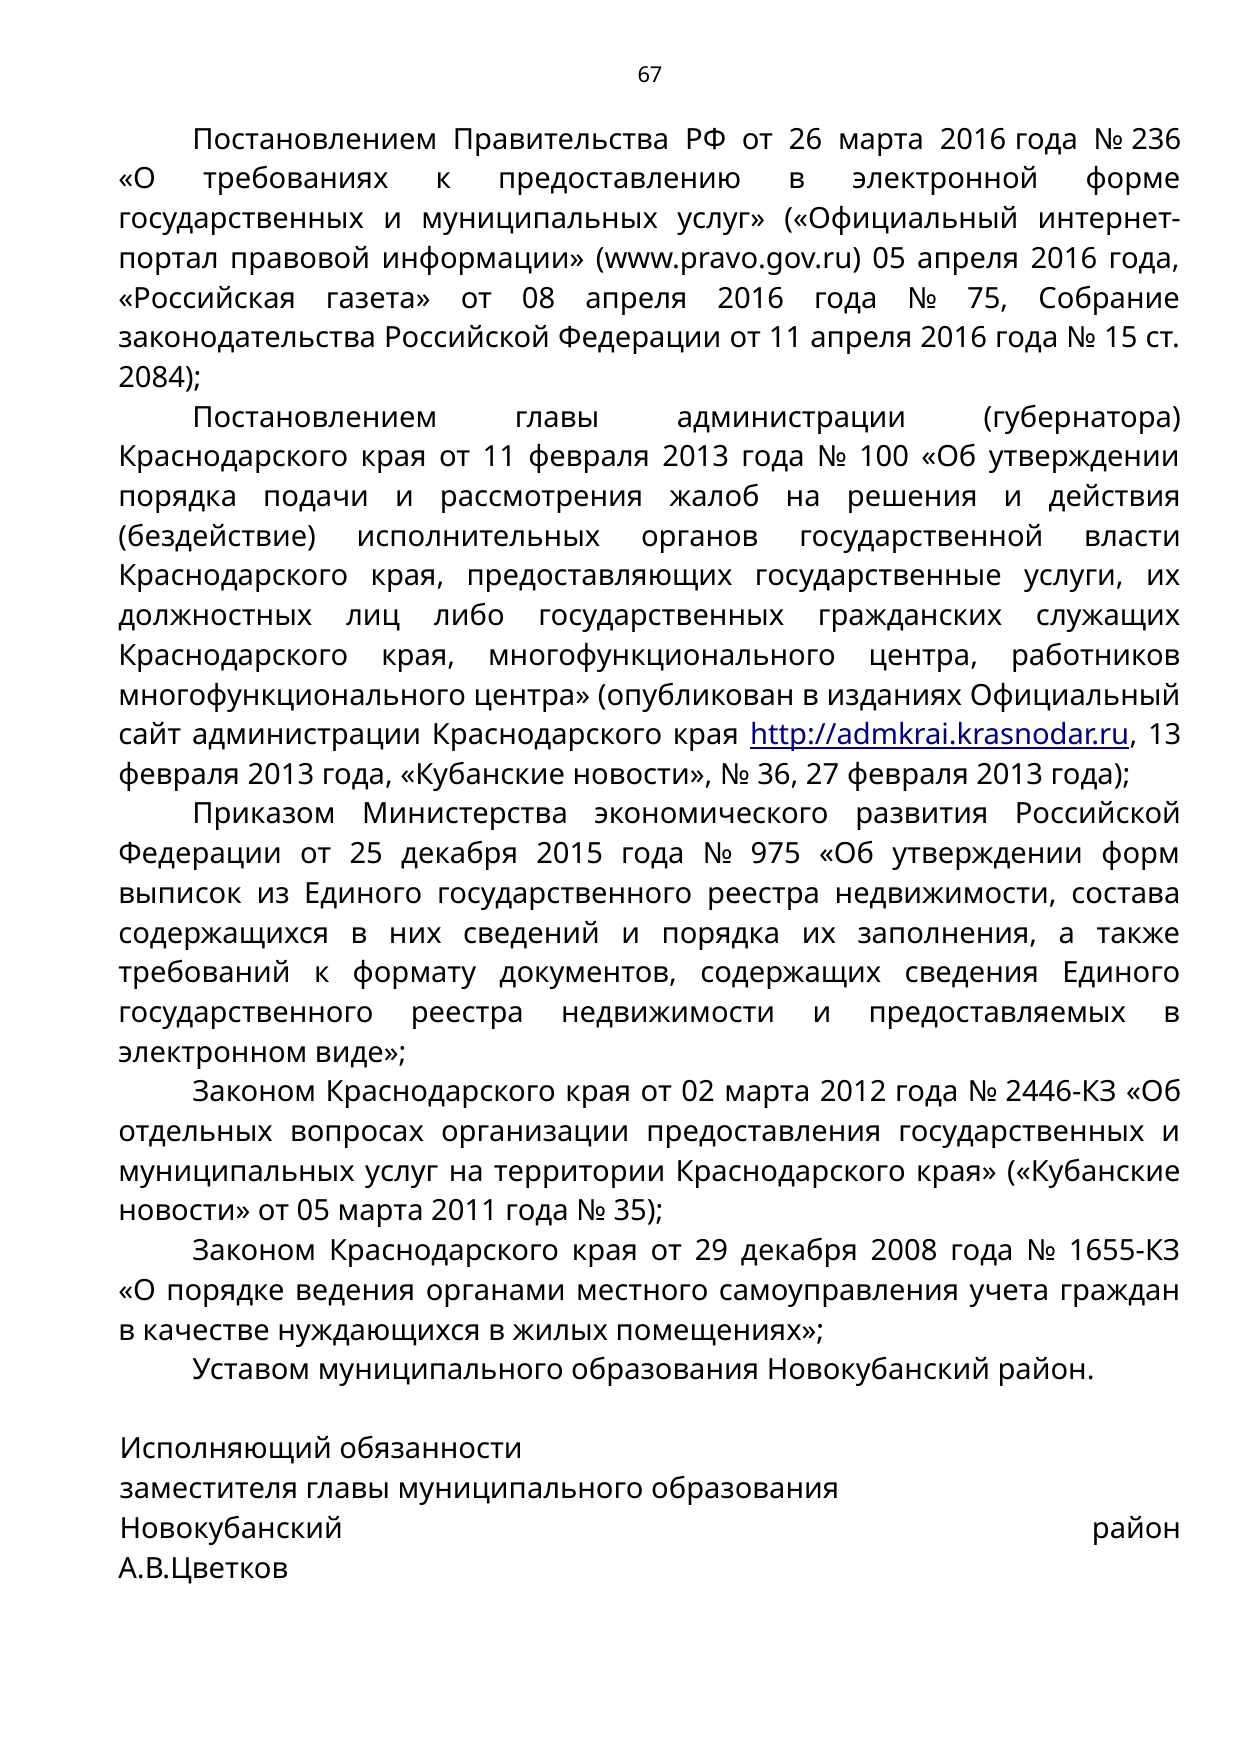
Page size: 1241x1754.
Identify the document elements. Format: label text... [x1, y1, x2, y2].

text заместителя главы муниципального образования [118, 1467, 1181, 1507]
text Приказом Министерства экономического развития Российской Федерации от 25 декабря 2015 года № 975 «Об утверждении форм выписок из Единого государственного реестра недвижимости, состава содержащихся в них сведений и порядка их заполнения, а также требований к формату документов, содержащих сведения Единого государственного реестра недвижимости и предоставляемых в электронном виде»; [118, 793, 1181, 1071]
text Законом Краснодарского края от 02 марта 2012 года № 2446-КЗ «Об отдельных вопросах организации предоставления государственных и муниципальных услуг на территории Краснодарского края» («Кубанские новости» от 05 марта 2011 года № 35); [118, 1071, 1181, 1229]
text Законом Краснодарского края от 29 декабря 2008 года № 1655-КЗ «О порядке ведения органами местного самоуправления учета граждан в качестве нуждающихся в жилых помещениях»; [118, 1229, 1181, 1348]
text Постановлением Правительства РФ от 26 марта 2016 года № 236 «О требованиях к предоставлению в электронной форме государственных и муниципальных услуг» («Официальный интернет-портал правовой информации» (www.pravo.gov.ru) 05 апреля 2016 года, «Российская газета» от 08 апреля 2016 года № 75, Собрание законодательства Российской Федерации от 11 апреля 2016 года № 15 ст. 2084); [118, 118, 1181, 396]
text Постановлением главы администрации (губернатора) Краснодарского края от 11 февраля 2013 года № 100 «Об утверждении порядка подачи и рассмотрения жалоб на решения и действия (бездействие) исполнительных органов государственной власти Краснодарского края, предоставляющих государственные услуги, их должностных лиц либо государственных гражданских служащих Краснодарского края, многофункционального центра, работников многофункционального центра» (опубликован в изданиях Официальный сайт администрации Краснодарского края http://admkrai.krasnodar.ru, 13 февраля 2013 года, «Кубанские новости», № 36, 27 февраля 2013 года); [118, 396, 1181, 793]
text Уставом муниципального образования Новокубанский район. [118, 1348, 1181, 1388]
text Исполняющий обязанности [118, 1428, 1181, 1467]
text Новокубанский район А.В.Цветков [118, 1507, 1181, 1587]
